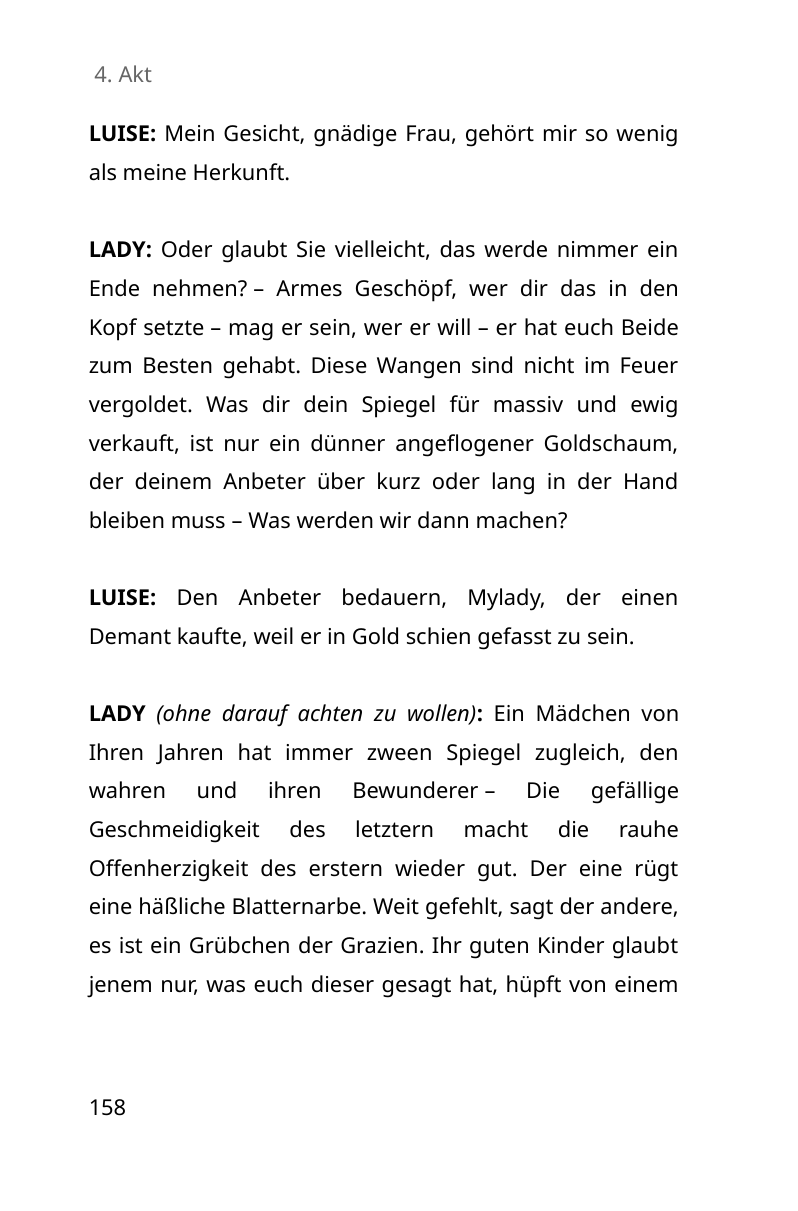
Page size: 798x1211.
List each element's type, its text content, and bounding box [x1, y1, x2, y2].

text LUISE: Mein Gesicht, gnädige Frau, gehört mir so wenig als meine Herkunft. [88, 118, 679, 187]
text LADY (ohne darauf achten zu wollen): Ein Mädchen von Ihren Jahren hat immer zween Spiegel zugleich, den wahren und ihren Bewunderer – Die gefällige Geschmeidigkeit des letztern macht die rauhe Offenherzigkeit des erstern wieder gut. Der eine rügt eine häßliche Blatternarbe. Weit gefehlt, sagt der andere, es ist ein Grübchen der Grazien. Ihr guten Kinder glaubt jenem nur, was euch dieser gesagt hat, hüpft von einem [88, 671, 679, 998]
text LUISE: Den Anbeter bedauern, Mylady, der einen Demant kaufte, weil er in Gold schien gefasst zu sein. [88, 555, 679, 651]
text LADY: Oder glaubt Sie vielleicht, das werde nimmer ein Ende nehmen? – Armes Geschöpf, wer dir das in den Kopf setzte – mag er sein, wer er will – er hat euch Beide zum Besten gehabt. Diese Wangen sind nicht im Feuer vergoldet. Was dir dein Spiegel für massiv und ewig verkauft, ist nur ein dünner angeflogener Goldschaum, der deinem Anbeter über kurz oder lang in der Hand bleiben muss – Was werden wir dann machen? [88, 207, 679, 534]
